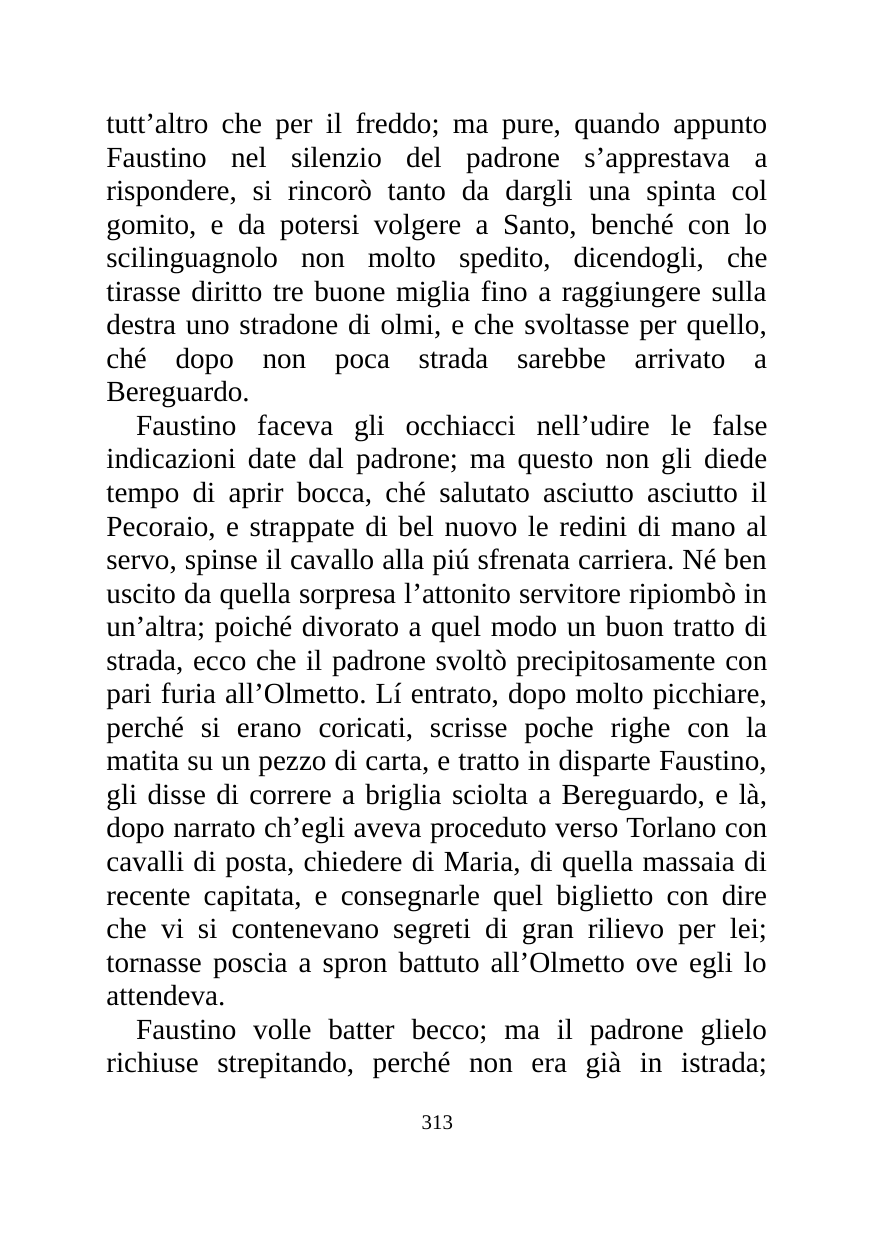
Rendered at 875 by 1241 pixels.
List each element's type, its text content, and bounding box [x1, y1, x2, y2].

text Faustino faceva gli occhiacci nell’udire le false indicazioni date dal padrone; ma questo non gli diede tempo di aprir bocca, ché salutato asciutto asciutto il Pecoraio, e strappate di bel nuovo le redini di mano al servo, spinse il cavallo alla piú sfrenata carriera. Né ben uscito da quella sorpresa l’attonito servitore ripiombò in un’altra; poiché divorato a quel modo un buon tratto di strada, ecco che il padrone svoltò precipitosamente con pari furia all’Olmetto. Lí entrato, dopo molto picchiare, perché si erano coricati, scrisse poche righe con la matita su un pezzo di carta, e tratto in disparte Faustino, gli disse di correre a briglia sciolta a Bereguardo, e là, dopo narrato ch’egli aveva proceduto verso Torlano con cavalli di posta, chiedere di Maria, di quella massaia di recente capitata, e consegnarle quel biglietto con dire che vi si contenevano segreti di gran rilievo per lei; tornasse poscia a spron battuto all’Olmetto ove egli lo attendeva. [106, 408, 768, 1012]
text Faustino volle batter becco; ma il padrone glielo richiuse strepitando, perché non era già in istrada; [106, 1012, 768, 1079]
text tutt’altro che per il freddo; ma pure, quando appunto Faustino nel silenzio del padrone s’apprestava a rispondere, si rincorò tanto da dargli una spinta col gomito, e da potersi volgere a Santo, benché con lo scilinguagnolo non molto spedito, dicendogli, che tirasse diritto tre buone miglia fino a raggiungere sulla destra uno stradone di olmi, e che svoltasse per quello, ché dopo non poca strada sarebbe arrivato a Bereguardo. [106, 106, 768, 408]
